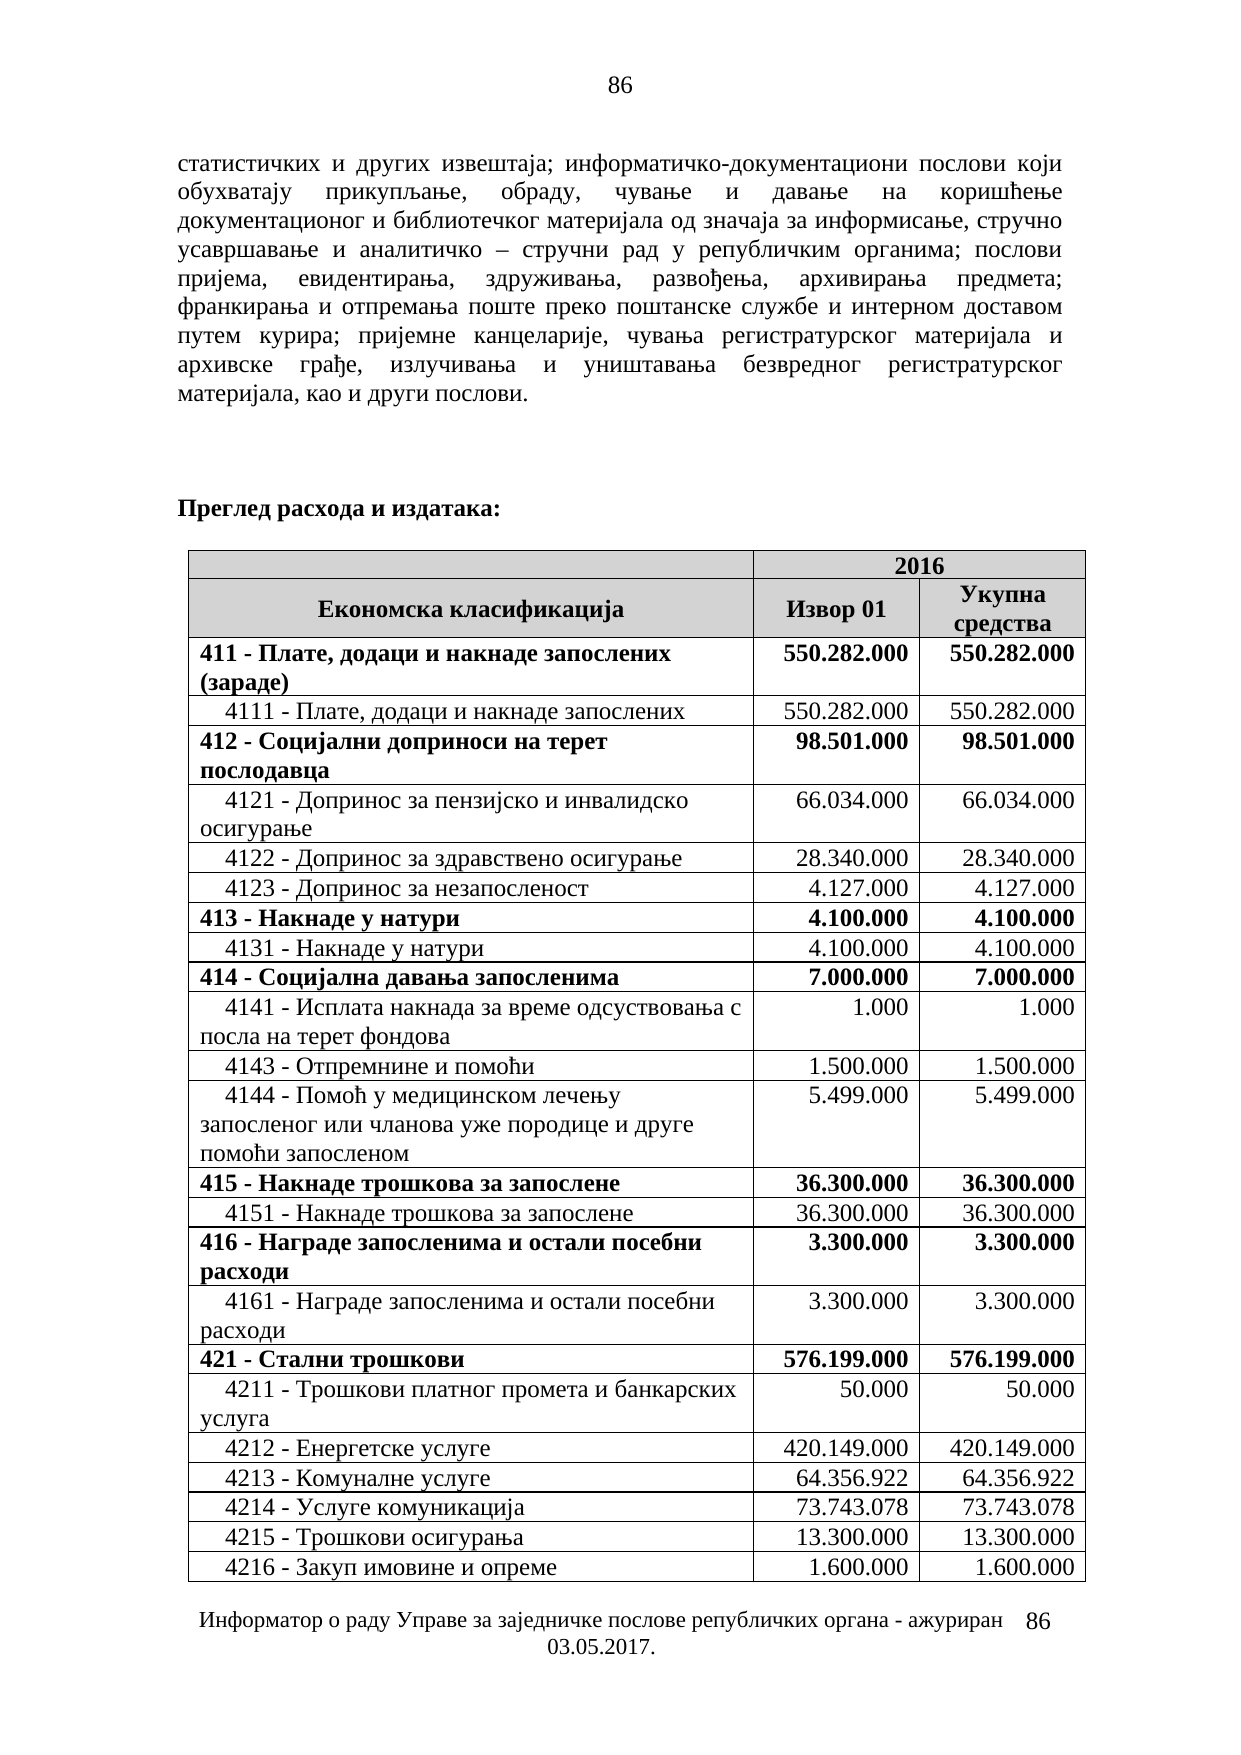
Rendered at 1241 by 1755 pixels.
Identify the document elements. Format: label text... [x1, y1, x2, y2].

table_cell 4.100.000 [920, 933, 1085, 961]
table_cell 50.000 [754, 1374, 919, 1432]
table_header 2016 [754, 551, 1085, 578]
table_cell 420.149.000 [920, 1433, 1085, 1462]
text Преглед расхода и издатака: [177, 493, 1063, 521]
table_cell 576.199.000 [920, 1345, 1085, 1373]
table_cell 66.034.000 [754, 785, 919, 842]
table_cell 1.600.000 [754, 1552, 919, 1581]
table_cell 3.300.000 [754, 1228, 919, 1285]
table_cell 4123 - Допринос за незапосленост [189, 873, 753, 902]
table_cell 550.282.000 [920, 638, 1085, 695]
table_cell 36.300.000 [920, 1198, 1085, 1226]
table_cell 1.500.000 [754, 1051, 919, 1079]
table_cell 3.300.000 [920, 1228, 1085, 1285]
table_cell 415 - Накнаде трошкова за запослене [189, 1168, 753, 1197]
table_cell 1.500.000 [920, 1051, 1085, 1079]
table_cell 4121 - Допринос за пензијско и инвалидско осигурање [189, 785, 753, 842]
table_cell 13.300.000 [920, 1522, 1085, 1551]
table_cell 5.499.000 [920, 1081, 1085, 1167]
table_cell 98.501.000 [920, 726, 1085, 784]
table_cell 4.100.000 [754, 903, 919, 932]
table_header [189, 551, 753, 578]
table_cell 98.501.000 [754, 726, 919, 784]
table_cell 4215 - Трошкови осигурања [189, 1522, 753, 1551]
table_cell 4144 - Помоћ у медицинском лечењу запосленог или чланова уже породице и друге помоћи запосленом [189, 1081, 753, 1167]
table_cell 414 - Социјална давања запосленима [189, 963, 753, 991]
table_cell 4214 - Услуге комуникација [189, 1493, 753, 1521]
text статистичких и других извештаја; информатичко-документациони послови који обухватају прикупљање, обраду, чување и давање на коришћење документационог и библиотечког материјала од значаја за информисање, стручно усавршавање и аналитичко – стручни рад у републичким органима; послови пријема, евидентирања, здруживања, развођења, архивирања предмета; франкирања и отпремања поште преко поштанске службе и интерном доставом путем курира; пријемне канцеларије, чувања регистратурског материјала и архивске грађе, излучивања и уништавања безвредног регистратурског материјала, као и други послови. [177, 148, 1063, 406]
table_cell 36.300.000 [754, 1168, 919, 1197]
table_cell 411 - Плате, додаци и накнаде запослених (зараде) [189, 638, 753, 695]
table_cell 4161 - Награде запосленима и остали посебни расходи [189, 1286, 753, 1343]
table_cell 576.199.000 [754, 1345, 919, 1373]
table_cell 4131 - Накнаде у натури [189, 933, 753, 961]
table_cell 420.149.000 [754, 1433, 919, 1462]
table_cell 4.100.000 [754, 933, 919, 961]
table_cell 1.000 [754, 992, 919, 1050]
table_cell 4.127.000 [754, 873, 919, 902]
table_cell 4.100.000 [920, 903, 1085, 932]
table_cell 4211 - Трошкови платног промета и банкарских услуга [189, 1374, 753, 1432]
table_cell 28.340.000 [754, 843, 919, 872]
table_cell 421 - Стални трошкови [189, 1345, 753, 1373]
table_cell 3.300.000 [754, 1286, 919, 1343]
table_cell 7.000.000 [920, 963, 1085, 991]
table_cell 64.356.922 [920, 1463, 1085, 1491]
table_cell 412 - Социјални доприноси на терет послодавца [189, 726, 753, 784]
table_cell 73.743.078 [920, 1493, 1085, 1521]
table_cell 73.743.078 [754, 1493, 919, 1521]
table_cell 4141 - Исплата накнада за време одсуствовања с посла на терет фондова [189, 992, 753, 1050]
table_cell 13.300.000 [754, 1522, 919, 1551]
table_cell 1.000 [920, 992, 1085, 1050]
table_cell Економска класификација [189, 579, 753, 637]
table_cell Укупна средства [920, 579, 1085, 637]
table_cell 50.000 [920, 1374, 1085, 1432]
table_cell Извор 01 [754, 579, 919, 637]
table_cell 550.282.000 [754, 638, 919, 695]
table_cell 416 - Награде запосленима и остали посебни расходи [189, 1228, 753, 1285]
table_cell 413 - Накнаде у натури [189, 903, 753, 932]
table_cell 4151 - Накнаде трошкова за запослене [189, 1198, 753, 1226]
table_cell 4212 - Енергетске услуге [189, 1433, 753, 1462]
table_cell 3.300.000 [920, 1286, 1085, 1343]
table_cell 550.282.000 [754, 696, 919, 725]
table_cell 5.499.000 [754, 1081, 919, 1167]
table_cell 4213 - Комуналне услуге [189, 1463, 753, 1491]
table_cell 64.356.922 [754, 1463, 919, 1491]
table_cell 1.600.000 [920, 1552, 1085, 1581]
table_cell 28.340.000 [920, 843, 1085, 872]
table_cell 7.000.000 [754, 963, 919, 991]
table_cell 36.300.000 [754, 1198, 919, 1226]
table_cell 550.282.000 [920, 696, 1085, 725]
table_cell 4122 - Допринос за здравствено осигурање [189, 843, 753, 872]
table_cell 66.034.000 [920, 785, 1085, 842]
table_cell 36.300.000 [920, 1168, 1085, 1197]
table_cell 4111 - Плате, додаци и накнаде запослених [189, 696, 753, 725]
table_cell 4143 - Отпремнине и помоћи [189, 1051, 753, 1079]
table_cell 4216 - Закуп имовине и опреме [189, 1552, 753, 1581]
table_cell 4.127.000 [920, 873, 1085, 902]
